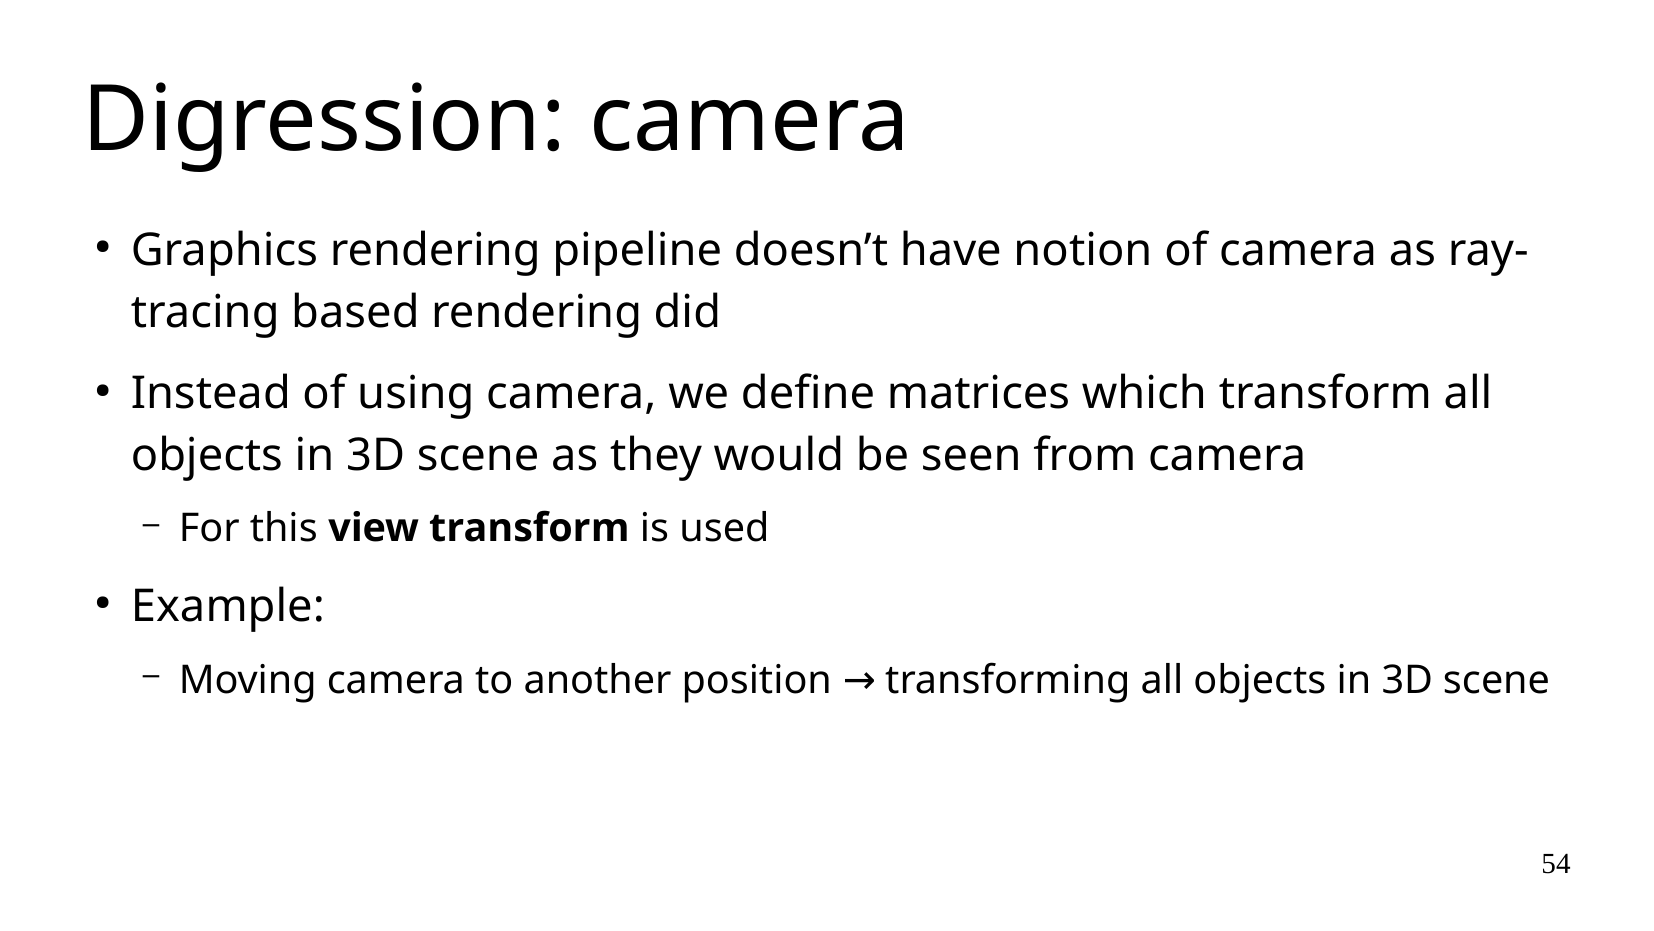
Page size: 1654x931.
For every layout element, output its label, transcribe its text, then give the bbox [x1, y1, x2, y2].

title Digression: camera [82, 37, 1571, 193]
list Graphics rendering pipeline doesn’t have notion of camera as ray-tracing based rendering did Instead of using camera, we define matrices which transform all objects in 3D scene as they would be seen from camera For this view transform is used Example: Moving camera to another position → transforming all objects in 3D scene [82, 217, 1571, 758]
